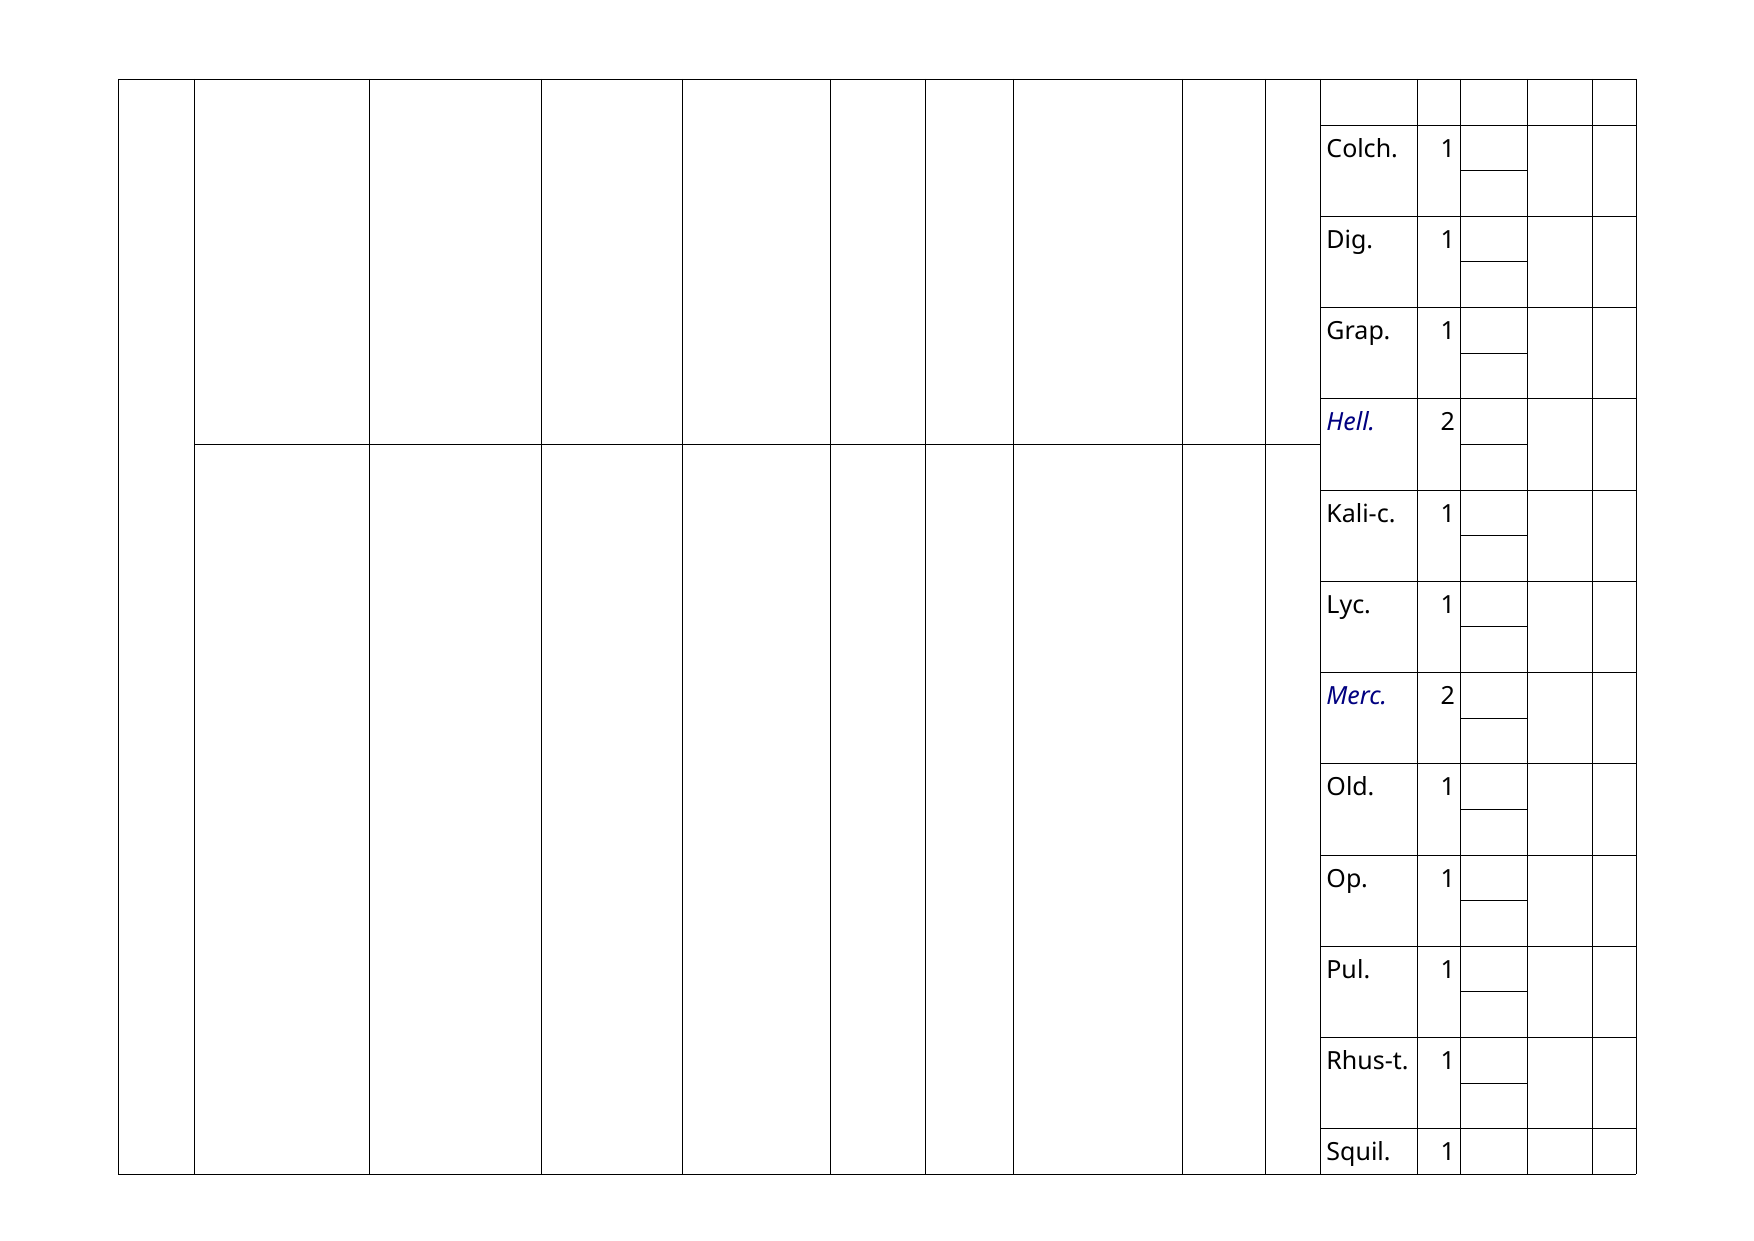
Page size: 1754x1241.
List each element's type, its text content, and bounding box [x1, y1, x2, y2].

table_cell [1266, 445, 1320, 1174]
table_cell [1461, 1084, 1527, 1128]
table_cell 1 [1418, 582, 1460, 672]
table_cell [1593, 80, 1636, 124]
table_cell [1461, 764, 1527, 809]
table_cell [1461, 582, 1527, 626]
table_cell [1461, 627, 1527, 672]
table_cell Hell. [1321, 399, 1417, 489]
table_cell 1 [1418, 1129, 1460, 1174]
table_cell [1461, 810, 1527, 854]
table_cell [1418, 80, 1460, 124]
table_cell [831, 445, 925, 1174]
table_cell [1528, 856, 1592, 946]
table_cell [1461, 217, 1527, 261]
table_cell [1461, 80, 1527, 124]
table_cell 1 [1418, 947, 1460, 1037]
table_cell [1528, 217, 1592, 307]
table_cell [370, 445, 541, 1174]
table_cell [1183, 445, 1265, 1174]
table_cell [1593, 1129, 1636, 1174]
table_cell [1593, 399, 1636, 489]
table_cell [1593, 126, 1636, 216]
table_cell [683, 445, 830, 1174]
table_cell Squil. [1321, 1129, 1417, 1174]
table_cell [1461, 856, 1527, 900]
table_cell [195, 445, 369, 1174]
table_cell [1593, 582, 1636, 672]
table_cell [1528, 582, 1592, 672]
table_cell 1 [1418, 217, 1460, 307]
table_cell [1014, 80, 1182, 444]
table_cell [926, 445, 1013, 1174]
table_cell [1461, 673, 1527, 718]
table_cell [926, 80, 1013, 444]
table_cell [195, 80, 369, 444]
table_cell [1461, 992, 1527, 1037]
table_cell [1528, 491, 1592, 581]
table_cell Kali-c. [1321, 491, 1417, 581]
table_cell [1593, 856, 1636, 946]
table_cell [542, 80, 682, 444]
table_cell [1461, 1129, 1527, 1174]
table_cell 2 [1418, 399, 1460, 489]
table_cell Op. [1321, 856, 1417, 946]
table_cell [1593, 673, 1636, 763]
table_cell [1461, 719, 1527, 763]
table_cell [1593, 947, 1636, 1037]
table_cell [1528, 764, 1592, 854]
table_cell [1528, 1129, 1592, 1174]
table_cell [542, 445, 682, 1174]
table_cell [683, 80, 830, 444]
table_cell [831, 80, 925, 444]
table_cell 1 [1418, 308, 1460, 398]
table_cell [370, 80, 541, 444]
table_cell 1 [1418, 126, 1460, 216]
table_cell Old. [1321, 764, 1417, 854]
table_cell 1 [1418, 1038, 1460, 1128]
table_cell [1461, 901, 1527, 946]
table_cell 1 [1418, 764, 1460, 854]
table_cell Merc. [1321, 673, 1417, 763]
table_cell [1528, 80, 1592, 124]
table_cell [1528, 947, 1592, 1037]
table_cell [1528, 399, 1592, 489]
table_cell [1321, 80, 1417, 124]
table_cell [1461, 1038, 1527, 1083]
table_cell Pul. [1321, 947, 1417, 1037]
table_cell Lyc. [1321, 582, 1417, 672]
table_cell [1461, 399, 1527, 444]
table_cell [1593, 491, 1636, 581]
table_cell [1461, 262, 1527, 307]
table_cell [1528, 126, 1592, 216]
table_cell [1528, 673, 1592, 763]
table_cell [1461, 445, 1527, 489]
table_cell [1593, 1038, 1636, 1128]
table_cell [1014, 445, 1182, 1174]
table_cell Grap. [1321, 308, 1417, 398]
table_cell [119, 80, 194, 1174]
table_cell [1183, 80, 1265, 444]
table_cell Dig. [1321, 217, 1417, 307]
table_cell [1593, 308, 1636, 398]
table_cell [1528, 1038, 1592, 1128]
table_cell 1 [1418, 491, 1460, 581]
table_cell [1528, 308, 1592, 398]
table_cell [1461, 126, 1527, 170]
table_cell 2 [1418, 673, 1460, 763]
table_cell 1 [1418, 856, 1460, 946]
table_cell Colch. [1321, 126, 1417, 216]
table_cell [1461, 308, 1527, 353]
table_cell [1461, 171, 1527, 216]
table_cell [1593, 217, 1636, 307]
table_cell Rhus-t. [1321, 1038, 1417, 1128]
table_cell [1461, 947, 1527, 991]
table_cell [1461, 536, 1527, 581]
table_cell [1461, 491, 1527, 535]
table_cell [1461, 354, 1527, 398]
table_cell [1266, 80, 1320, 444]
table_cell [1593, 764, 1636, 854]
